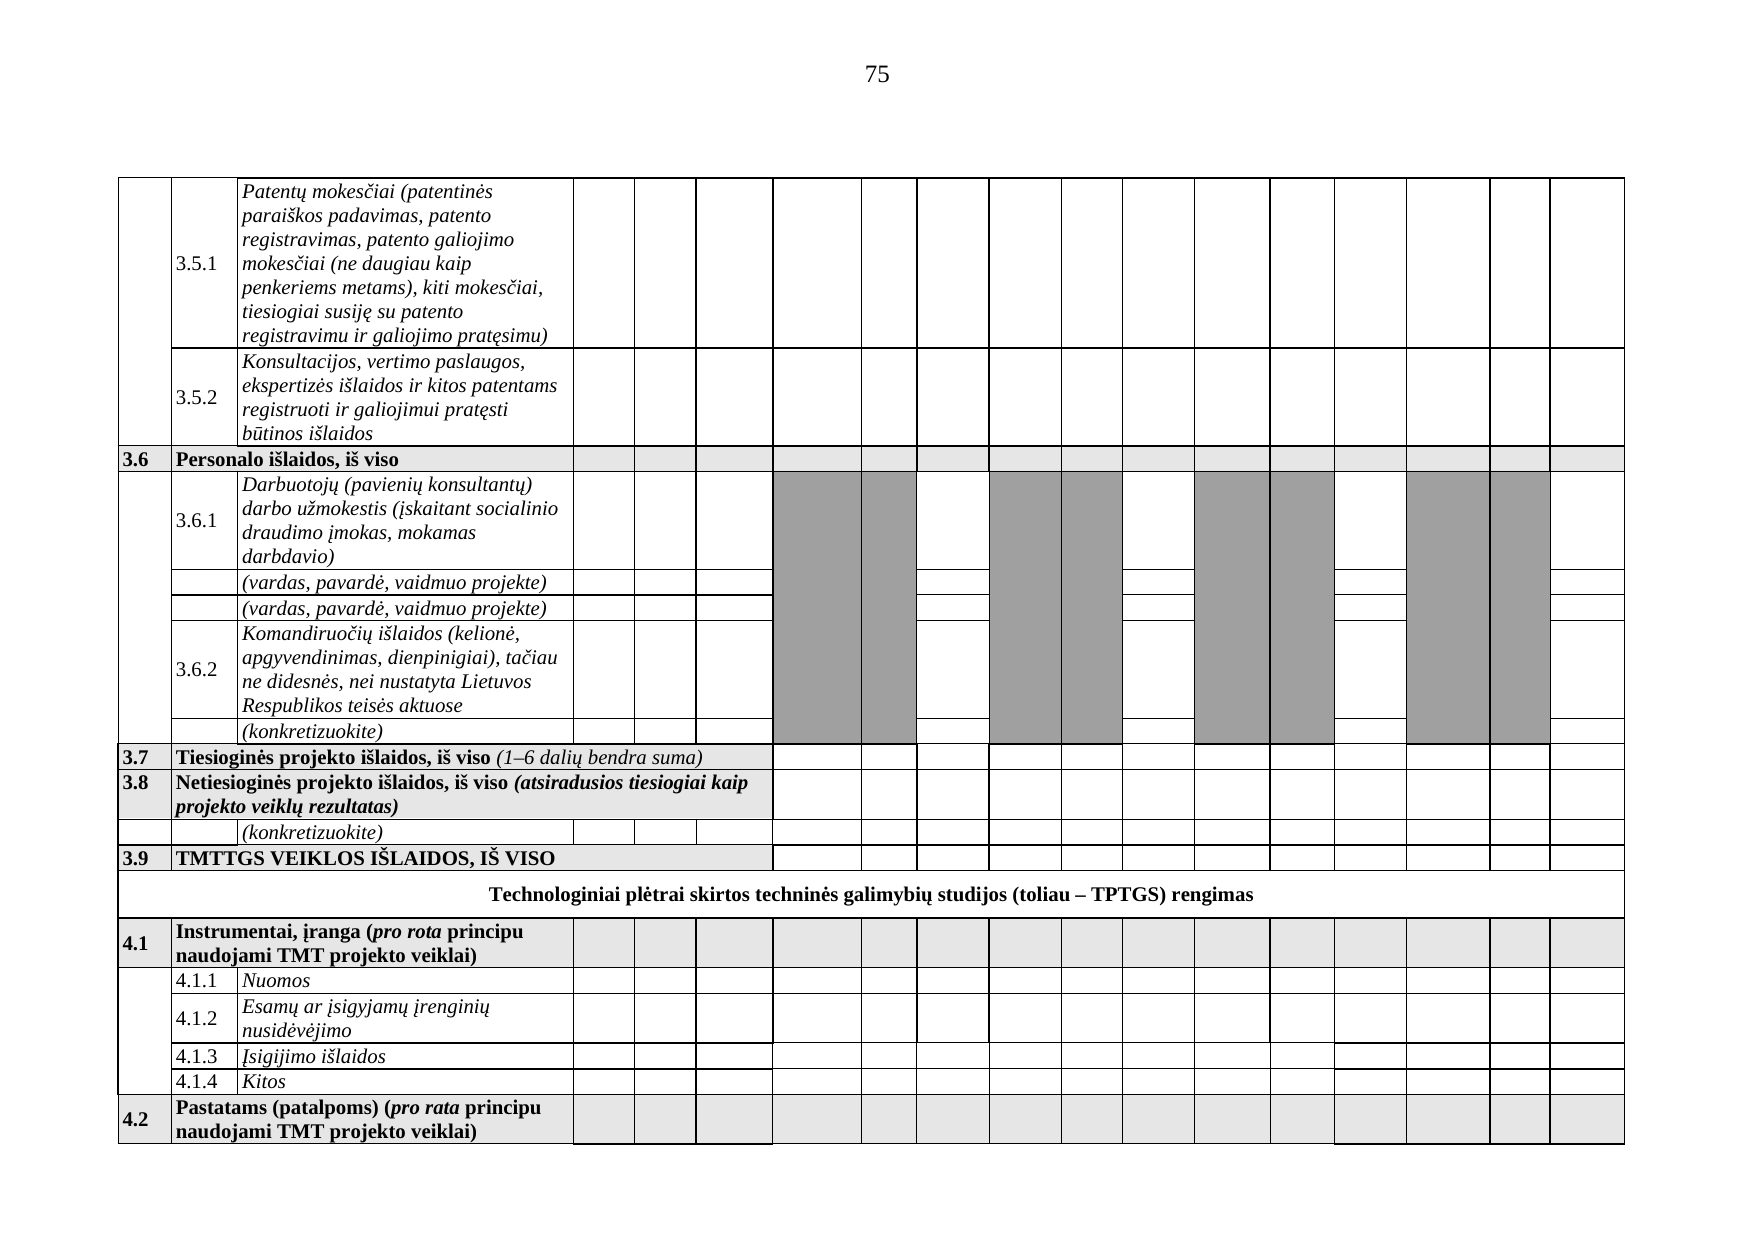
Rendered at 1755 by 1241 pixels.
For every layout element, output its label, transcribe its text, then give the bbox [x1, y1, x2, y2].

table_cell 4.2 [119, 1095, 171, 1143]
table_cell [1118, 745, 1122, 769]
table_cell [985, 1069, 989, 1093]
table_cell [630, 968, 634, 992]
table_cell [917, 595, 989, 620]
table_cell [635, 994, 695, 1042]
table_cell 3.6 [119, 446, 171, 471]
table_cell [1335, 349, 1406, 445]
table_cell [1407, 919, 1489, 967]
table_cell [1190, 846, 1194, 870]
table_cell [574, 1095, 634, 1143]
table_cell [697, 472, 772, 568]
table_cell [1620, 570, 1624, 594]
table_cell [774, 179, 861, 347]
table_cell [574, 179, 634, 347]
table_cell [1062, 919, 1122, 967]
table_cell [1271, 349, 1334, 445]
table_cell [1551, 349, 1624, 445]
table_cell [1335, 447, 1406, 471]
table_cell [1620, 846, 1624, 870]
table_cell [167, 820, 171, 844]
table_cell [1620, 1070, 1624, 1093]
table_cell [1190, 968, 1194, 992]
table_cell 3.5.2 [172, 349, 237, 445]
table_cell [574, 919, 634, 967]
table_cell [1123, 472, 1194, 568]
table_cell [1551, 179, 1624, 347]
table_cell [1335, 919, 1406, 967]
table_cell [862, 846, 866, 870]
table_cell [1271, 1043, 1334, 1068]
table_cell Netiesioginės projekto išlaidos, iš viso (atsiradusios tiesiogiai kaip projekto veiklų rezultatas) [172, 770, 772, 818]
table_cell [1062, 349, 1122, 445]
table_cell [1123, 1095, 1194, 1143]
table_cell [697, 447, 772, 471]
table_cell [1271, 447, 1334, 471]
table_cell [172, 820, 176, 844]
table_cell [1123, 919, 1194, 967]
table_cell [1551, 447, 1624, 471]
table_cell [635, 472, 695, 568]
table_cell [1407, 1095, 1489, 1143]
table_cell [990, 770, 1061, 818]
table_cell [692, 820, 696, 844]
table_cell [1491, 179, 1549, 347]
table_cell [1118, 846, 1122, 870]
table_cell [1551, 472, 1624, 568]
table_cell [697, 621, 772, 717]
table_cell [774, 472, 861, 743]
table_cell [1271, 472, 1334, 743]
table_cell 3.6.1 [172, 472, 237, 568]
table_cell TMTTGS VEIKLOS IŠLAIDOS, IŠ VISO [172, 845, 772, 870]
table_cell [1551, 994, 1624, 1042]
table_cell [630, 570, 634, 594]
table_cell [1551, 621, 1624, 717]
table_cell [1407, 1044, 1411, 1068]
table_cell 3.5.1 [172, 178, 237, 347]
table_cell [697, 349, 772, 445]
table_cell [1195, 472, 1269, 743]
table_cell [630, 719, 634, 743]
table_cell [862, 820, 866, 844]
table_cell [1335, 472, 1406, 568]
table_cell [1062, 994, 1122, 1042]
table_cell [630, 596, 634, 620]
table_cell [1062, 820, 1066, 844]
table_cell [1335, 770, 1406, 818]
table_cell [990, 1095, 1061, 1143]
table_cell [574, 994, 634, 1042]
table_cell [635, 349, 695, 445]
table_cell [574, 621, 634, 717]
table_cell 3.9 [119, 846, 171, 870]
table_cell [917, 570, 921, 594]
table_cell [1330, 968, 1334, 992]
table_cell [630, 1070, 634, 1093]
table_cell [1551, 744, 1624, 769]
table_cell [773, 1043, 861, 1068]
table_cell [862, 1069, 866, 1093]
table_cell [1062, 1043, 1122, 1068]
table_cell [1407, 968, 1411, 992]
table_cell [774, 447, 861, 471]
table_cell [574, 472, 634, 568]
table_cell [1062, 968, 1066, 992]
table_cell [774, 919, 861, 967]
table_cell [862, 1043, 916, 1068]
table_cell [1330, 745, 1334, 769]
table_cell [1118, 820, 1122, 844]
table_cell [1123, 744, 1194, 769]
table_cell [1271, 770, 1334, 818]
table_cell [1551, 1095, 1624, 1143]
table_cell Tiesioginės projekto išlaidos, iš viso (1–6 dalių bendra suma) [172, 744, 772, 769]
table_cell [635, 179, 695, 347]
table_cell [990, 919, 1061, 967]
table_cell [1620, 1044, 1624, 1068]
table_cell [1335, 595, 1406, 620]
table_cell [630, 820, 634, 844]
table_cell [1195, 1043, 1270, 1068]
table_cell [1271, 919, 1334, 967]
table_cell [1335, 179, 1406, 347]
table_cell 3.7 [119, 744, 171, 769]
table_cell [697, 919, 772, 967]
table_cell [918, 770, 988, 818]
table_cell [985, 570, 989, 594]
table_cell [862, 770, 916, 818]
table_cell [574, 719, 578, 743]
table_cell [862, 447, 916, 471]
table_cell [1551, 770, 1624, 818]
table_cell [1062, 1069, 1066, 1093]
table_cell [1190, 820, 1194, 844]
table_cell [918, 349, 988, 445]
table_cell [1195, 349, 1269, 445]
table_cell [1271, 994, 1334, 1042]
table_cell [1057, 745, 1061, 769]
table_cell [697, 179, 772, 347]
table_cell [635, 621, 695, 717]
table_cell [1551, 919, 1624, 967]
table_cell [773, 1069, 777, 1093]
table_cell [1407, 994, 1489, 1042]
table_cell [233, 570, 237, 594]
table_cell [1335, 994, 1406, 1042]
table_cell [1123, 1043, 1194, 1068]
table_cell [1335, 744, 1406, 769]
table_cell [1330, 1069, 1334, 1093]
table_cell [1335, 621, 1406, 717]
table_cell [119, 968, 171, 1093]
table_cell [635, 919, 695, 967]
table_cell [917, 472, 989, 568]
table_cell [1057, 820, 1061, 844]
table_cell [574, 596, 578, 620]
table_cell [857, 1069, 861, 1093]
table_cell [1402, 968, 1406, 992]
table_cell [635, 447, 695, 471]
table_cell [990, 472, 1061, 743]
table_cell 3.6.2 [172, 621, 237, 717]
table_cell [233, 719, 237, 743]
table_cell [918, 447, 988, 471]
table_cell [918, 994, 988, 1042]
table_cell [1407, 1070, 1411, 1093]
table_cell [918, 744, 988, 769]
table_cell [1620, 820, 1624, 844]
table_cell [1620, 968, 1624, 992]
table_cell Personalo išlaidos, iš viso [172, 446, 573, 471]
table_cell [917, 1095, 989, 1143]
table_cell [1195, 179, 1269, 347]
table_cell [862, 1095, 916, 1143]
table_cell 4.1 [119, 919, 171, 967]
table_cell [1407, 349, 1489, 445]
table_cell [1402, 846, 1406, 870]
table_cell [1407, 472, 1489, 743]
table_cell [233, 820, 237, 844]
table_cell [1062, 846, 1066, 870]
table_cell [1190, 719, 1194, 743]
table_cell [1335, 1095, 1406, 1143]
table_cell [1407, 745, 1411, 769]
table_cell [917, 719, 921, 743]
table_cell [990, 1043, 1061, 1068]
table_cell [1330, 820, 1334, 844]
table_cell [1491, 1095, 1549, 1143]
table_cell [990, 349, 1061, 445]
table_cell [1057, 1069, 1061, 1093]
table_cell [574, 570, 578, 594]
table_cell [1118, 968, 1122, 992]
table_cell [574, 447, 634, 471]
table_cell [1491, 472, 1550, 743]
table_cell [1062, 472, 1122, 743]
table_cell [1402, 1070, 1406, 1093]
table_cell [1402, 1044, 1406, 1068]
table_cell [1062, 1095, 1122, 1143]
table_cell [1123, 994, 1194, 1042]
table_cell [774, 349, 861, 445]
table_cell [773, 820, 777, 844]
table_cell [172, 719, 176, 743]
table_cell [1551, 595, 1624, 620]
table_cell [862, 179, 916, 347]
table_cell [1271, 179, 1334, 347]
table_cell [1057, 846, 1061, 870]
table_cell Pastatams (patalpoms) (pro rata principu naudojami TMT projekto veiklai) [172, 1095, 573, 1143]
table_cell [1271, 1095, 1334, 1143]
table_cell [697, 1095, 772, 1143]
table_cell [1123, 349, 1194, 445]
table_cell [630, 1044, 634, 1068]
table_cell [1407, 846, 1411, 870]
table_cell [857, 846, 861, 870]
table_cell [1195, 447, 1269, 471]
table_cell [1062, 745, 1066, 769]
table_cell [1402, 719, 1406, 743]
table_cell [172, 596, 176, 620]
table_cell [574, 1044, 578, 1068]
table_cell [1402, 820, 1406, 844]
table_cell [1123, 447, 1194, 471]
table_cell [862, 472, 916, 743]
table_cell [1123, 595, 1194, 620]
table_cell [1062, 447, 1122, 471]
table_cell [774, 770, 861, 818]
table_cell [119, 472, 171, 743]
table_cell [574, 349, 634, 445]
table_cell [1118, 1069, 1122, 1093]
table_cell [1407, 820, 1411, 844]
table_cell [1407, 770, 1489, 818]
table_cell [1491, 447, 1549, 471]
table_cell [574, 820, 578, 844]
table_cell [1123, 621, 1194, 717]
table_cell Instrumentai, įranga (pro rota principu naudojami TMT projekto veiklai) [172, 919, 573, 967]
table_cell [1620, 719, 1624, 743]
table_cell [119, 178, 171, 445]
table_cell [862, 994, 916, 1042]
table_cell [1195, 994, 1269, 1042]
table_cell [1491, 919, 1549, 967]
table_cell [1190, 570, 1194, 594]
table_cell [862, 745, 866, 769]
table_cell Technologiniai plėtrai skirtos techninės galimybių studijos (toliau – TPTGS) rengimas [119, 871, 1624, 917]
table_cell [985, 719, 989, 743]
table_cell [1195, 919, 1269, 967]
table_cell [1190, 1069, 1194, 1093]
table_cell [1330, 846, 1334, 870]
table_cell 4.1.2 [172, 994, 237, 1042]
table_cell [1407, 179, 1489, 347]
table_cell 3.8 [119, 770, 171, 818]
table_cell [862, 919, 916, 967]
table_cell [697, 994, 772, 1042]
table_cell [1195, 770, 1269, 818]
table_cell [857, 820, 861, 844]
table_cell [1491, 349, 1549, 445]
table_cell [574, 1070, 578, 1093]
table_cell [1123, 770, 1194, 818]
table_cell [635, 1095, 695, 1143]
table_cell [918, 179, 988, 347]
table_cell [1195, 1095, 1270, 1143]
table_cell [1062, 179, 1122, 347]
table_cell [857, 745, 861, 769]
table_cell [917, 1043, 989, 1068]
table_cell [774, 994, 861, 1042]
table_cell [1491, 994, 1549, 1042]
table_cell [917, 1069, 921, 1093]
table_cell [233, 596, 237, 620]
table_cell [1123, 179, 1194, 347]
table_cell [1062, 770, 1122, 818]
table_cell [1057, 968, 1061, 992]
table_cell [773, 1095, 861, 1143]
table_cell [1491, 770, 1549, 818]
table_cell [862, 968, 866, 992]
table_cell [990, 179, 1061, 347]
table_cell [917, 621, 989, 717]
table_cell [1407, 447, 1489, 471]
table_cell [1402, 570, 1406, 594]
table_cell [1266, 1069, 1270, 1093]
table_cell [990, 994, 1061, 1042]
table_cell [857, 968, 861, 992]
table_cell [918, 919, 988, 967]
table_cell [574, 968, 578, 992]
table_cell [172, 570, 176, 594]
table_cell [990, 447, 1061, 471]
table_cell [862, 349, 916, 445]
